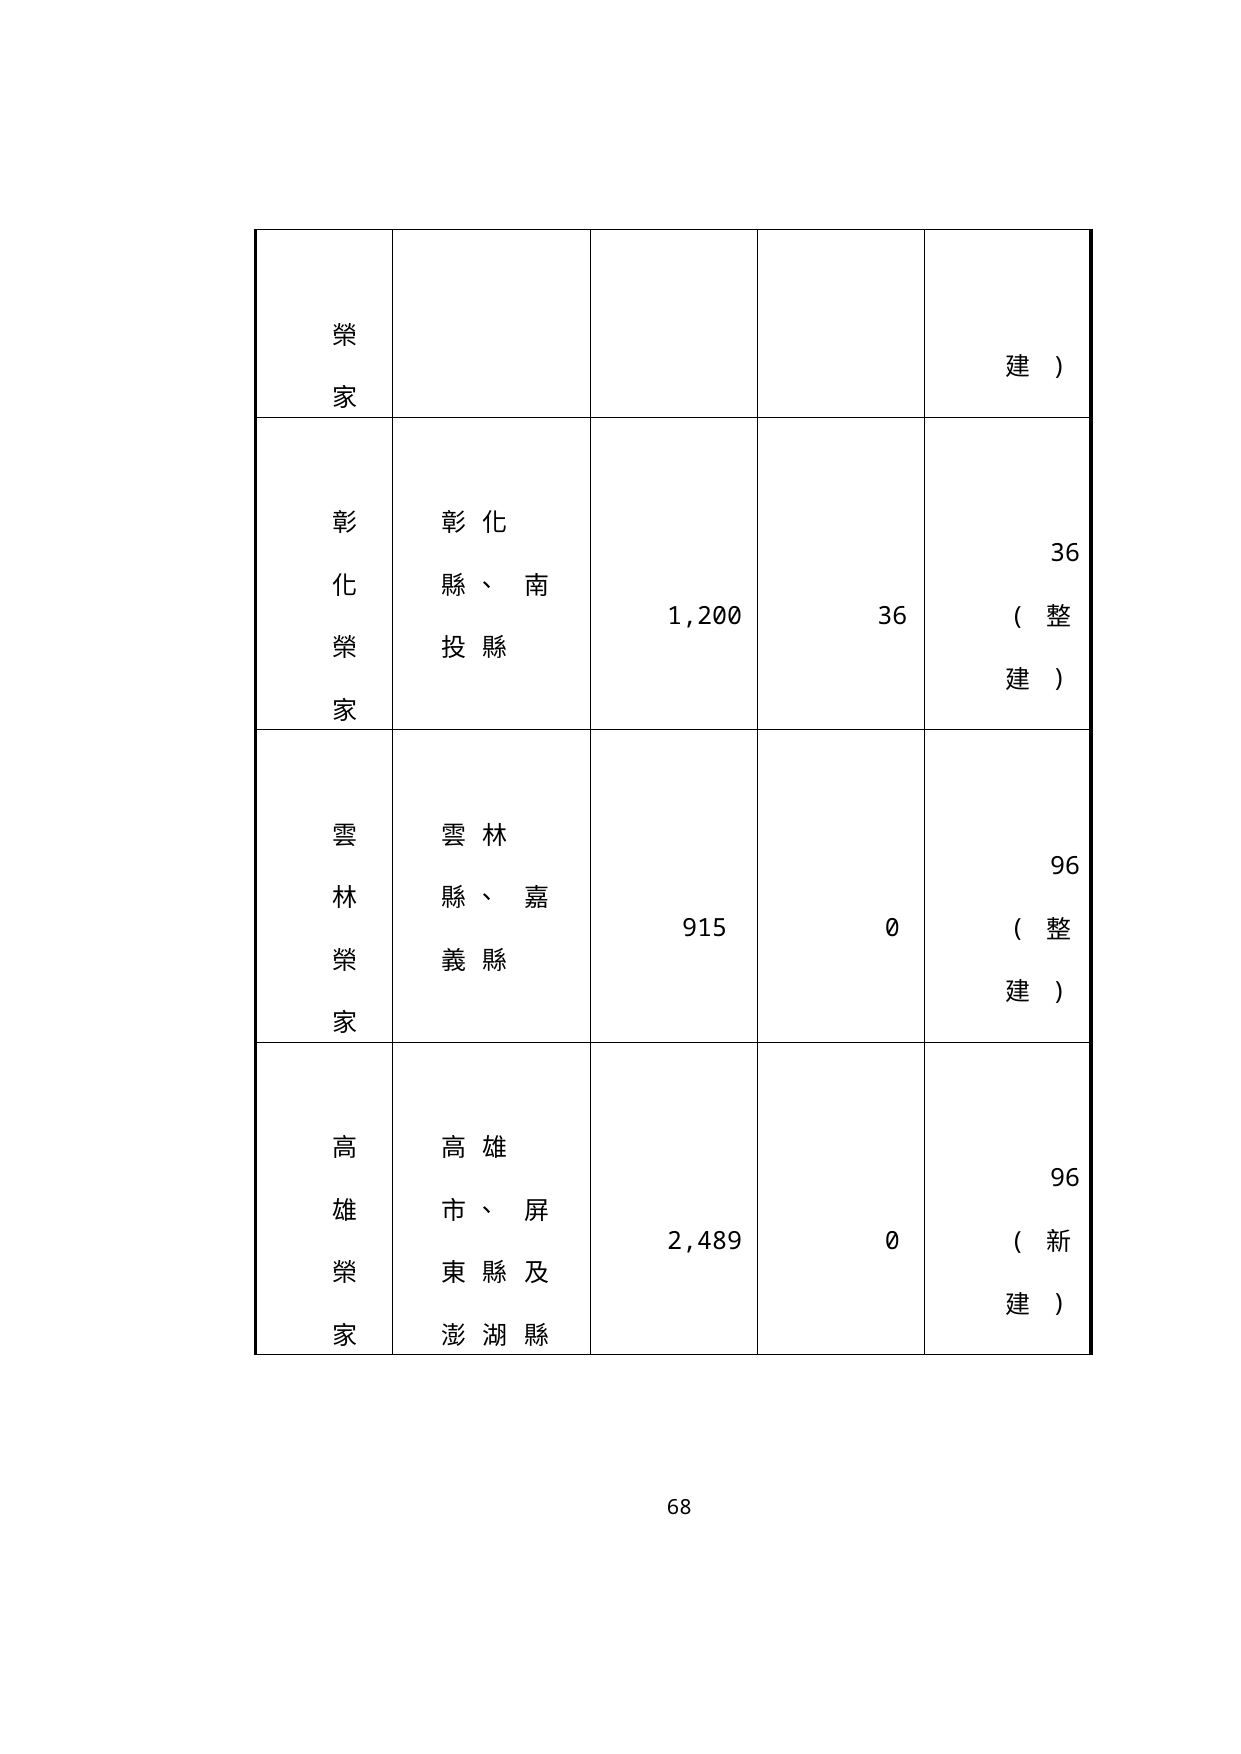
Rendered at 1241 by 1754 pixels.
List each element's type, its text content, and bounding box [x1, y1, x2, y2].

table_cell 36 [758, 418, 924, 729]
table_cell [591, 230, 757, 417]
table_cell 0 [758, 1043, 924, 1354]
table_cell [393, 230, 590, 417]
table_cell 彰化榮家 [257, 418, 392, 729]
table_cell 高雄市、屏東縣及澎湖縣 [393, 1043, 590, 1354]
table_cell 榮家 [257, 230, 392, 417]
table_cell 96(整建) [925, 730, 1089, 1042]
table_cell 0 [758, 730, 924, 1042]
table_cell 高雄榮家 [257, 1043, 392, 1354]
table_cell 建) [925, 230, 1089, 417]
table_cell 雲林榮家 [257, 730, 392, 1042]
table_cell [758, 230, 924, 417]
table_cell 1,200 [591, 418, 757, 729]
table_cell 915 [591, 730, 757, 1042]
table_cell 雲林縣、嘉義縣 [393, 730, 590, 1042]
table_cell 36(整建) [925, 418, 1089, 729]
table_cell 96(新建) [925, 1043, 1089, 1354]
table_cell 2,489 [591, 1043, 757, 1354]
table_cell 彰化縣、南投縣 [393, 418, 590, 729]
